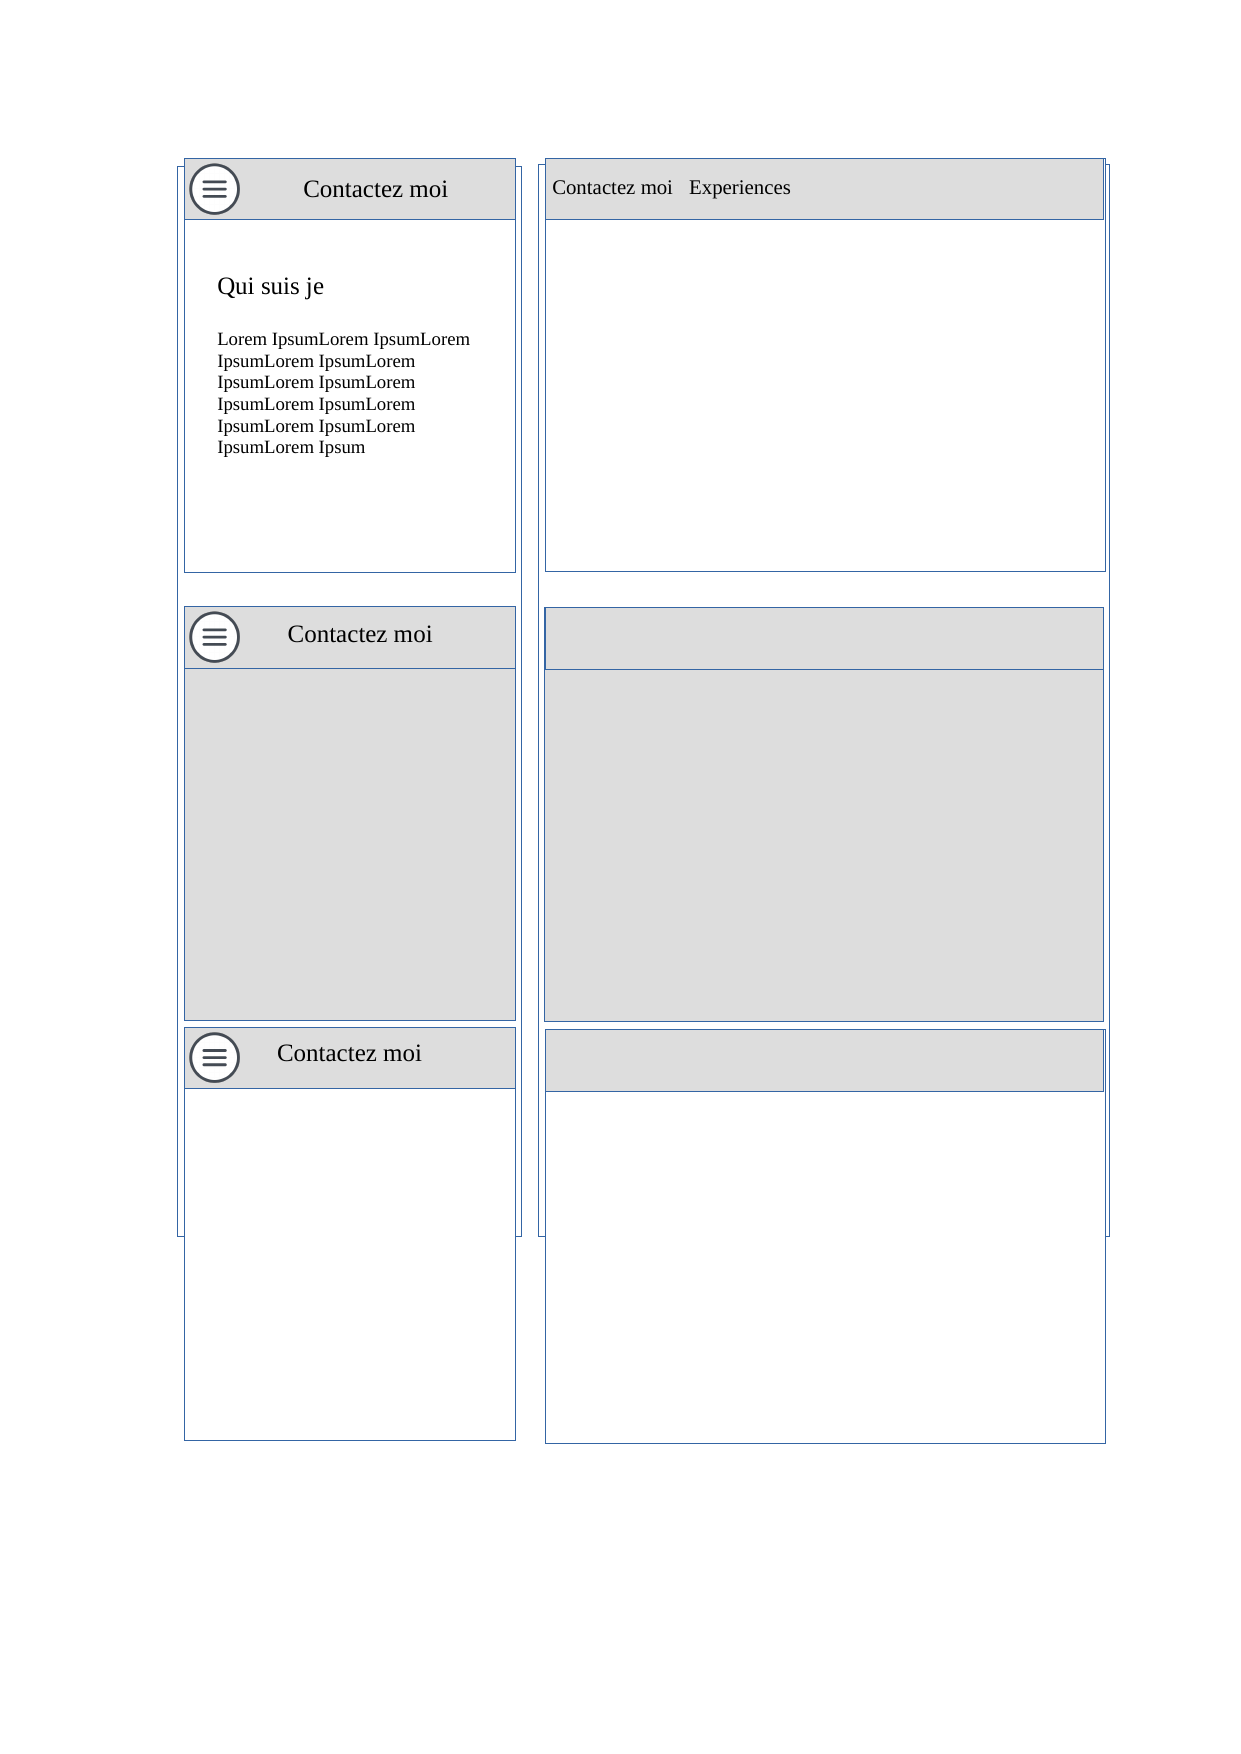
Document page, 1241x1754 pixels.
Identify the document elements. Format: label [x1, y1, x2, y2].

picture [184, 607, 245, 668]
picture [184, 1027, 245, 1088]
picture [184, 159, 245, 220]
